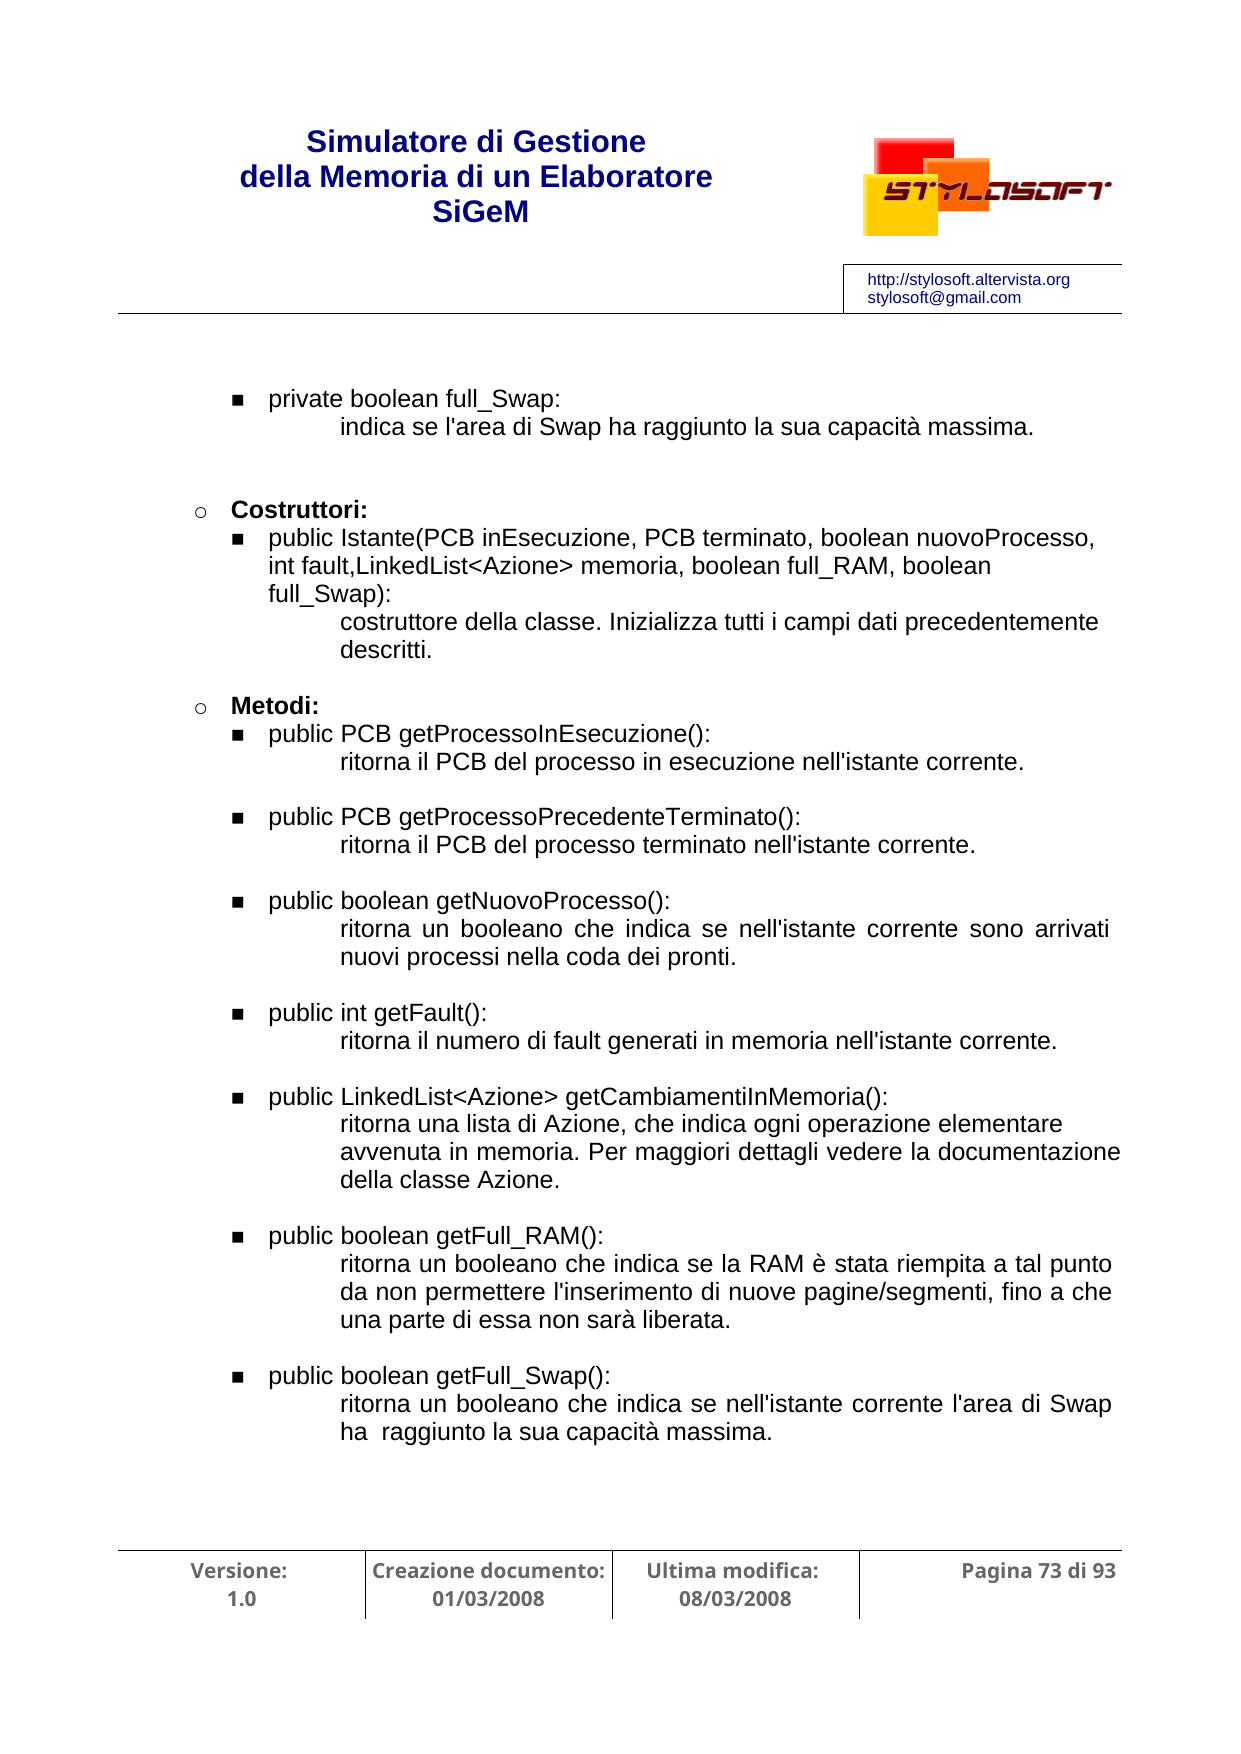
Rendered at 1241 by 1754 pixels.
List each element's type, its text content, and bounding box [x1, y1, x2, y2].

list public PCB getProcessoPrecedenteTerminato(): [231, 803, 1122, 831]
list Metodi: [193, 692, 1122, 719]
text indica se l'area di Swap ha raggiunto la sua capacità massima. [118, 412, 1122, 440]
text ritorna il numero di fault generati in memoria nell'istante corrente. [118, 1027, 1122, 1054]
text ritorna un booleano che indica se la RAM è stata riempita a tal punto da non permettere l'inserimento di nuove pagine/segmenti, fino a che una parte di essa non sarà liberata. [118, 1250, 1122, 1334]
text ritorna un booleano che indica se nell'istante corrente l'area di Swap ha raggiunto la sua capacità massima. [118, 1389, 1122, 1445]
list private boolean full_Swap: [231, 384, 1122, 412]
text ritorna il PCB del processo terminato nell'istante corrente. [118, 831, 1122, 859]
text ritorna un booleano che indica se nell'istante corrente sono arrivati nuovi processi nella coda dei pronti. [118, 915, 1122, 971]
picture [848, 123, 1117, 247]
list public boolean getFull_Swap(): [231, 1362, 1122, 1389]
list public boolean getFull_RAM(): [231, 1222, 1122, 1250]
text ritorna il PCB del processo in esecuzione nell'istante corrente. [118, 747, 1122, 775]
list public LinkedList<Azione> getCambiamentiInMemoria(): [231, 1082, 1122, 1110]
list public boolean getNuovoProcesso(): [231, 887, 1122, 915]
text costruttore della classe. Inizializza tutti i campi dati precedentemente descritti. [118, 608, 1122, 664]
text ritorna una lista di Azione, che indica ogni operazione elementare avvenuta in memoria. Per maggiori dettagli vedere la documentazione della classe Azione. [118, 1110, 1122, 1194]
list public Istante(PCB inEsecuzione, PCB terminato, boolean nuovoProcesso, int fault,LinkedList<Azione> memoria, boolean full_RAM, boolean full_Swap): [231, 524, 1122, 608]
list public PCB getProcessoInEsecuzione(): [231, 719, 1122, 747]
list public int getFault(): [231, 999, 1122, 1027]
list Costruttori: [193, 496, 1122, 524]
